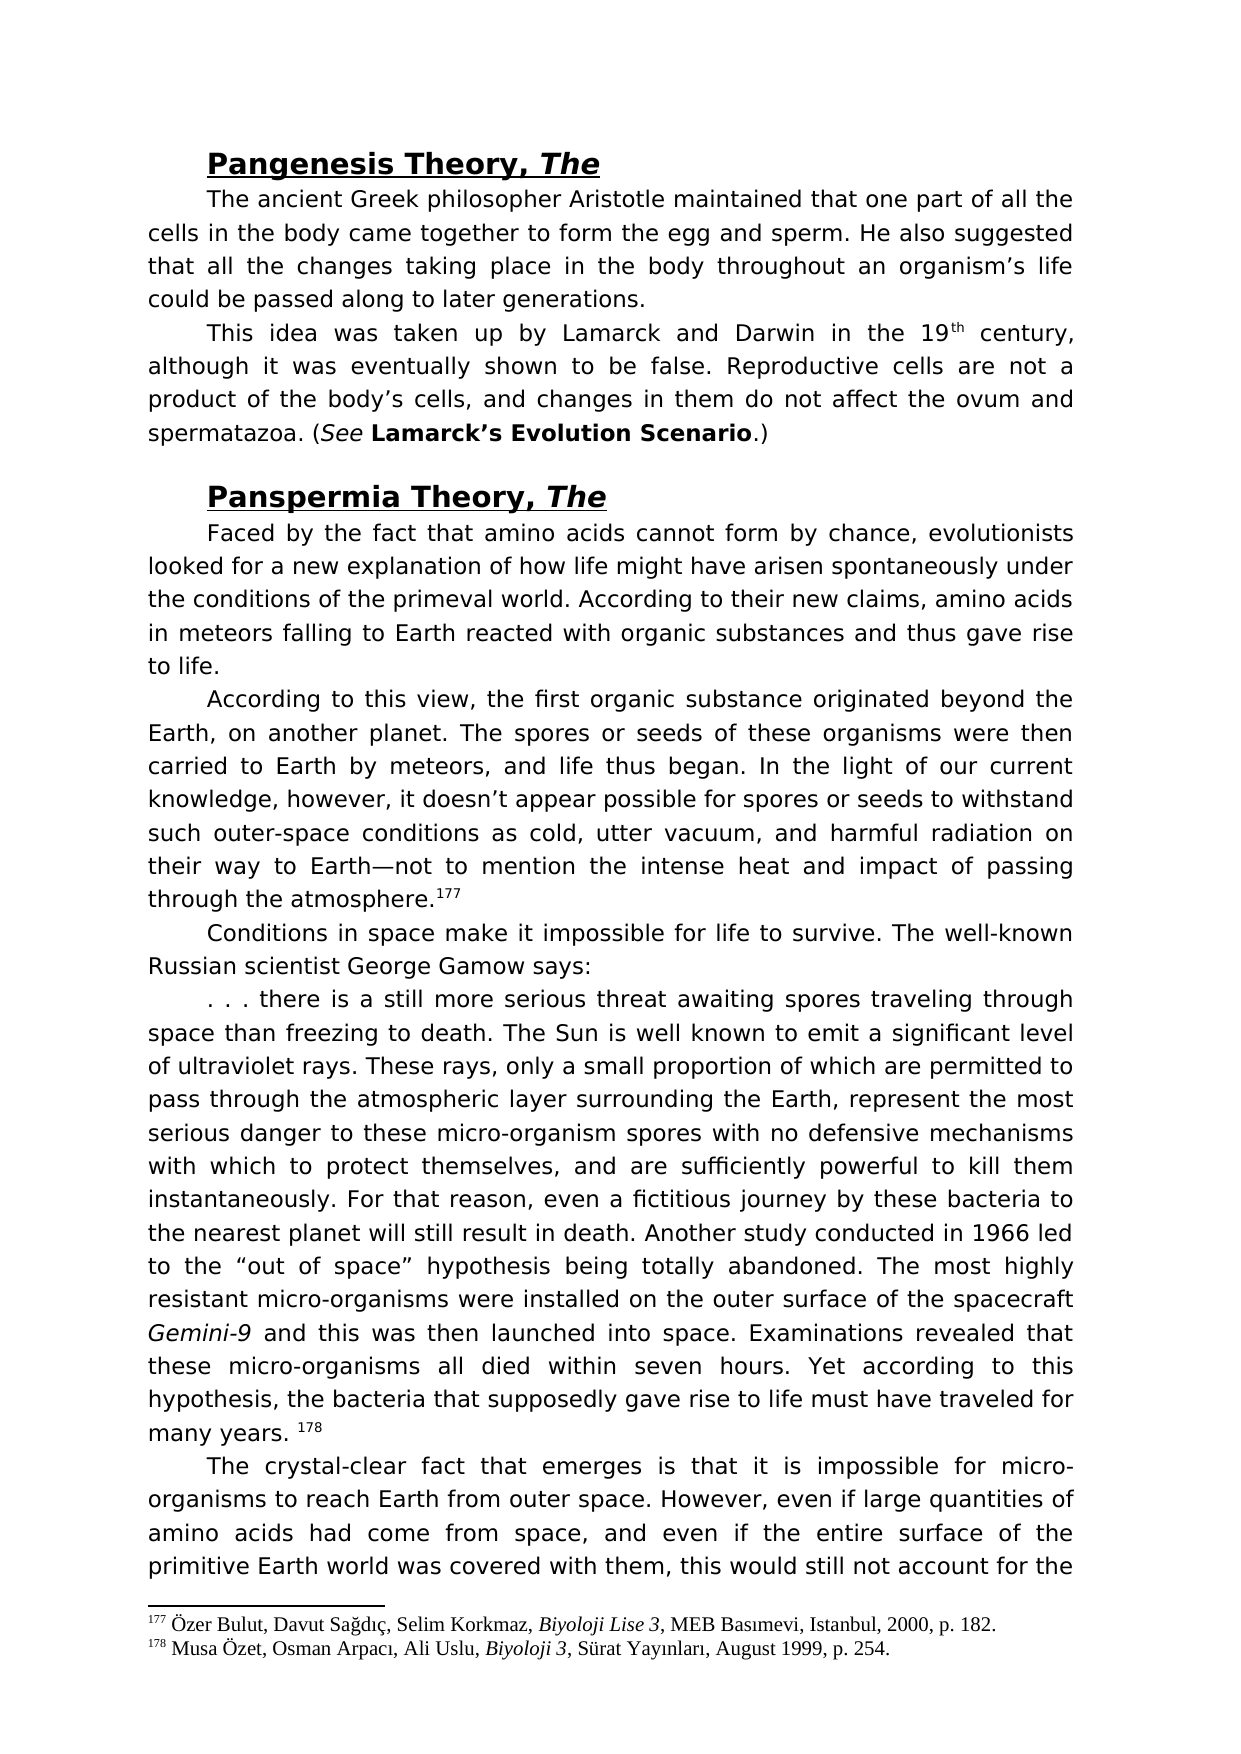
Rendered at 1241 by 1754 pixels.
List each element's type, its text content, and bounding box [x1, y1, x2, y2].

text Pangenesis Theory, The [148, 148, 1075, 181]
text Panspermia Theory, The [148, 481, 1075, 514]
text The crystal-clear fact that emerges is that it is impossible for micro-organisms to reach Earth from outer space. However, even if large quantities of amino acids had come from space, and even if the entire surface of the primitive Earth world was covered with them, this would still not account for the [148, 1448, 1075, 1581]
text . . . there is a still more serious threat awaiting spores traveling through space than freezing to death. The Sun is well known to emit a significant level of ultraviolet rays. These rays, only a small proportion of which are permitted to pass through the atmospheric layer surrounding the Earth, represent the most serious danger to these micro-organism spores with no defensive mechanisms with which to protect themselves, and are sufficiently powerful to kill them instantaneously. For that reason, even a fictitious journey by these bacteria to the nearest planet will still result in death. Another study conducted in 1966 led to the “out of space” hypothesis being totally abandoned. The most highly resistant micro-organisms were installed on the outer surface of the spacecraft Gemini-9 and this was then launched into space. Examinations revealed that these micro-organisms all died within seven hours. Yet according to this hypothesis, the bacteria that supposedly gave rise to life must have traveled for many years. [148, 981, 1075, 1448]
text According to this view, the first organic substance originated beyond the Earth, on another planet. The spores or seeds of these organisms were then carried to Earth by meteors, and life thus began. In the light of our current knowledge, however, it doesn’t appear possible for spores or seeds to withstand such outer-space conditions as cold, utter vacuum, and harmful radiation on their way to Earth—not to mention the intense heat and impact of passing through the atmosphere. [148, 681, 1075, 914]
text Musa Özet, Osman Arpacı, Ali Uslu, Biyoloji 3, Sürat Yayınları, August 1999, p. 254. [148, 1636, 1093, 1660]
text The ancient Greek philosopher Aristotle maintained that one part of all the cells in the body came together to form the egg and sperm. He also suggested that all the changes taking place in the body throughout an organism’s life could be passed along to later generations. [148, 181, 1075, 314]
text Faced by the fact that amino acids cannot form by chance, evolutionists looked for a new explanation of how life might have arisen spontaneously under the conditions of the primeval world. According to their new claims, amino acids in meteors falling to Earth reacted with organic substances and thus gave rise to life. [148, 514, 1075, 681]
text This idea was taken up by Lamarck and Darwin in the 19th century, although it was eventually shown to be false. Reproductive cells are not a product of the body’s cells, and changes in them do not affect the ovum and spermatazoa. (See Lamarck’s Evolution Scenario.) [148, 314, 1075, 448]
text Özer Bulut, Davut Sağdıç, Selim Korkmaz, Biyoloji Lise 3, MEB Basımevi, Istanbul, 2000, p. 182. [148, 1612, 1093, 1636]
text Conditions in space make it impossible for life to survive. The well-known Russian scientist George Gamow says: [148, 914, 1075, 981]
